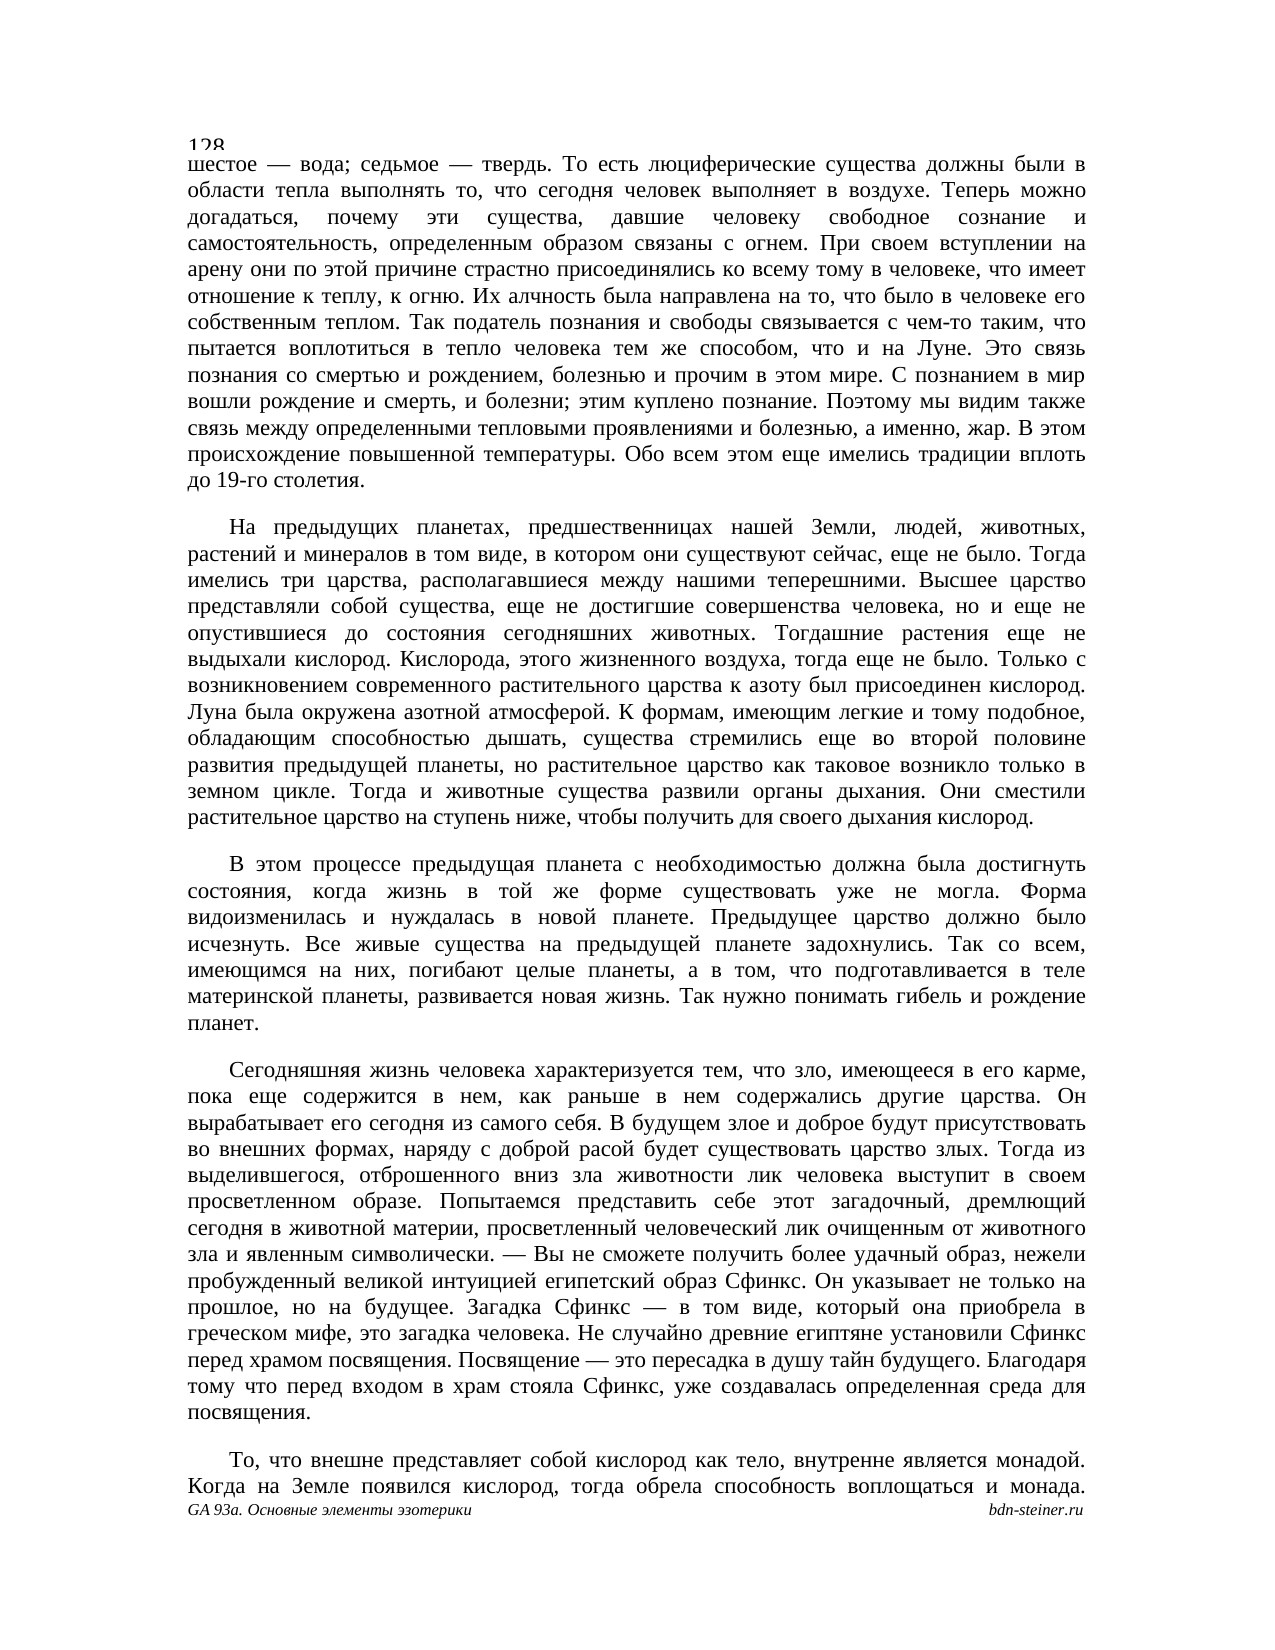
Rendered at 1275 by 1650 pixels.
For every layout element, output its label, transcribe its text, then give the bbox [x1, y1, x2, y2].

text То, что внешне представляет собой кислород как тело, внутренне является монадой. Когда на Земле появился кислород, тогда обрела способность воплощаться и монада. [187, 1446, 1087, 1498]
text На предыдущих планетах, предшественницах нашей Земли, людей, животных, растений и минералов в том виде, в котором они существуют сейчас, еще не было. Тогда имелись три царства, располагавшиеся между нашими теперешними. Высшее царство представляли собой существа, еще не достигшие совершенства человека, но и еще не опустившиеся до состояния сегодняшних животных. Тогдашние растения еще не выдыхали кислород. Кислорода, этого жизненного воздуха, тогда еще не было. Только с возникновением современного растительного царства к азоту был присоединен кислород. Луна была окружена азотной атмосферой. К формам, имеющим легкие и тому подобное, обладающим способностью дышать, существа стремились еще во второй половине развития предыдущей планеты, но растительное царство как таковое возникло только в земном цикле. Тогда и животные существа развили органы дыхания. Они сместили растительное царство на ступень ниже, чтобы получить для своего дыхания кислород. [187, 513, 1087, 830]
text шестое — вода; седьмое — твердь. То есть люциферические существа должны были в области тепла выполнять то, что сегодня человек выполняет в воздухе. Теперь можно догадаться, почему эти существа, давшие человеку свободное сознание и самостоятельность, определенным образом связаны с огнем. При своем вступлении на арену они по этой причине страстно присоединялись ко всему тому в человеке, что имеет отношение к теплу, к огню. Их алчность была направлена на то, что было в человеке его собственным теплом. Так податель познания и свободы связывается с чем-то таким, что пытается воплотиться в тепло человека тем же способом, что и на Луне. Это связь познания со смертью и рождением, болезнью и прочим в этом мире. С познанием в мир вошли рождение и смерть, и болезни; этим куплено познание. Поэтому мы видим также связь между определенными тепловыми проявлениями и болезнью, а именно, жар. В этом происхождение повышенной температуры. Обо всем этом еще имелись традиции вплоть до 19-го столетия. [187, 150, 1087, 493]
text Сегодняшняя жизнь человека характеризуется тем, что зло, имеющееся в его карме, пока еще содержится в нем, как раньше в нем содержались другие царства. Он вырабатывает его сегодня из самого себя. В будущем злое и доброе будут присутствовать во внешних формах, наряду с доброй расой будет существовать царство злых. Тогда из выделившегося, отброшенного вниз зла животности лик человека выступит в своем просветленном образе. Попытаемся представить себе этот загадочный, дремлющий сегодня в животной материи, просветленный человеческий лик очищенным от животного зла и явленным символически. — Вы не сможете получить более удачный образ, нежели пробужденный великой интуицией египетский образ Сфинкс. Он указывает не только на прошлое, но на будущее. Загадка Сфинкс — в том виде, который она приобрела в греческом мифе, это загадка человека. Не случайно древние египтяне установили Сфинкс перед храмом посвящения. Посвящение — это пересадка в душу тайн будущего. Благодаря тому что перед входом в храм стояла Сфинкс, уже создавалась определенная среда для посвящения. [187, 1056, 1087, 1425]
text В этом процессе предыдущая планета с необходимостью должна была достигнуть состояния, когда жизнь в той же форме существовать уже не могла. Форма видоизменилась и нуждалась в новой планете. Предыдущее царство должно было исчезнуть. Все живые существа на предыдущей планете задохнулись. Так со всем, имеющимся на них, погибают целые планеты, а в том, что подготавливается в теле материнской планеты, развивается новая жизнь. Так нужно понимать гибель и рождение планет. [187, 851, 1087, 1035]
